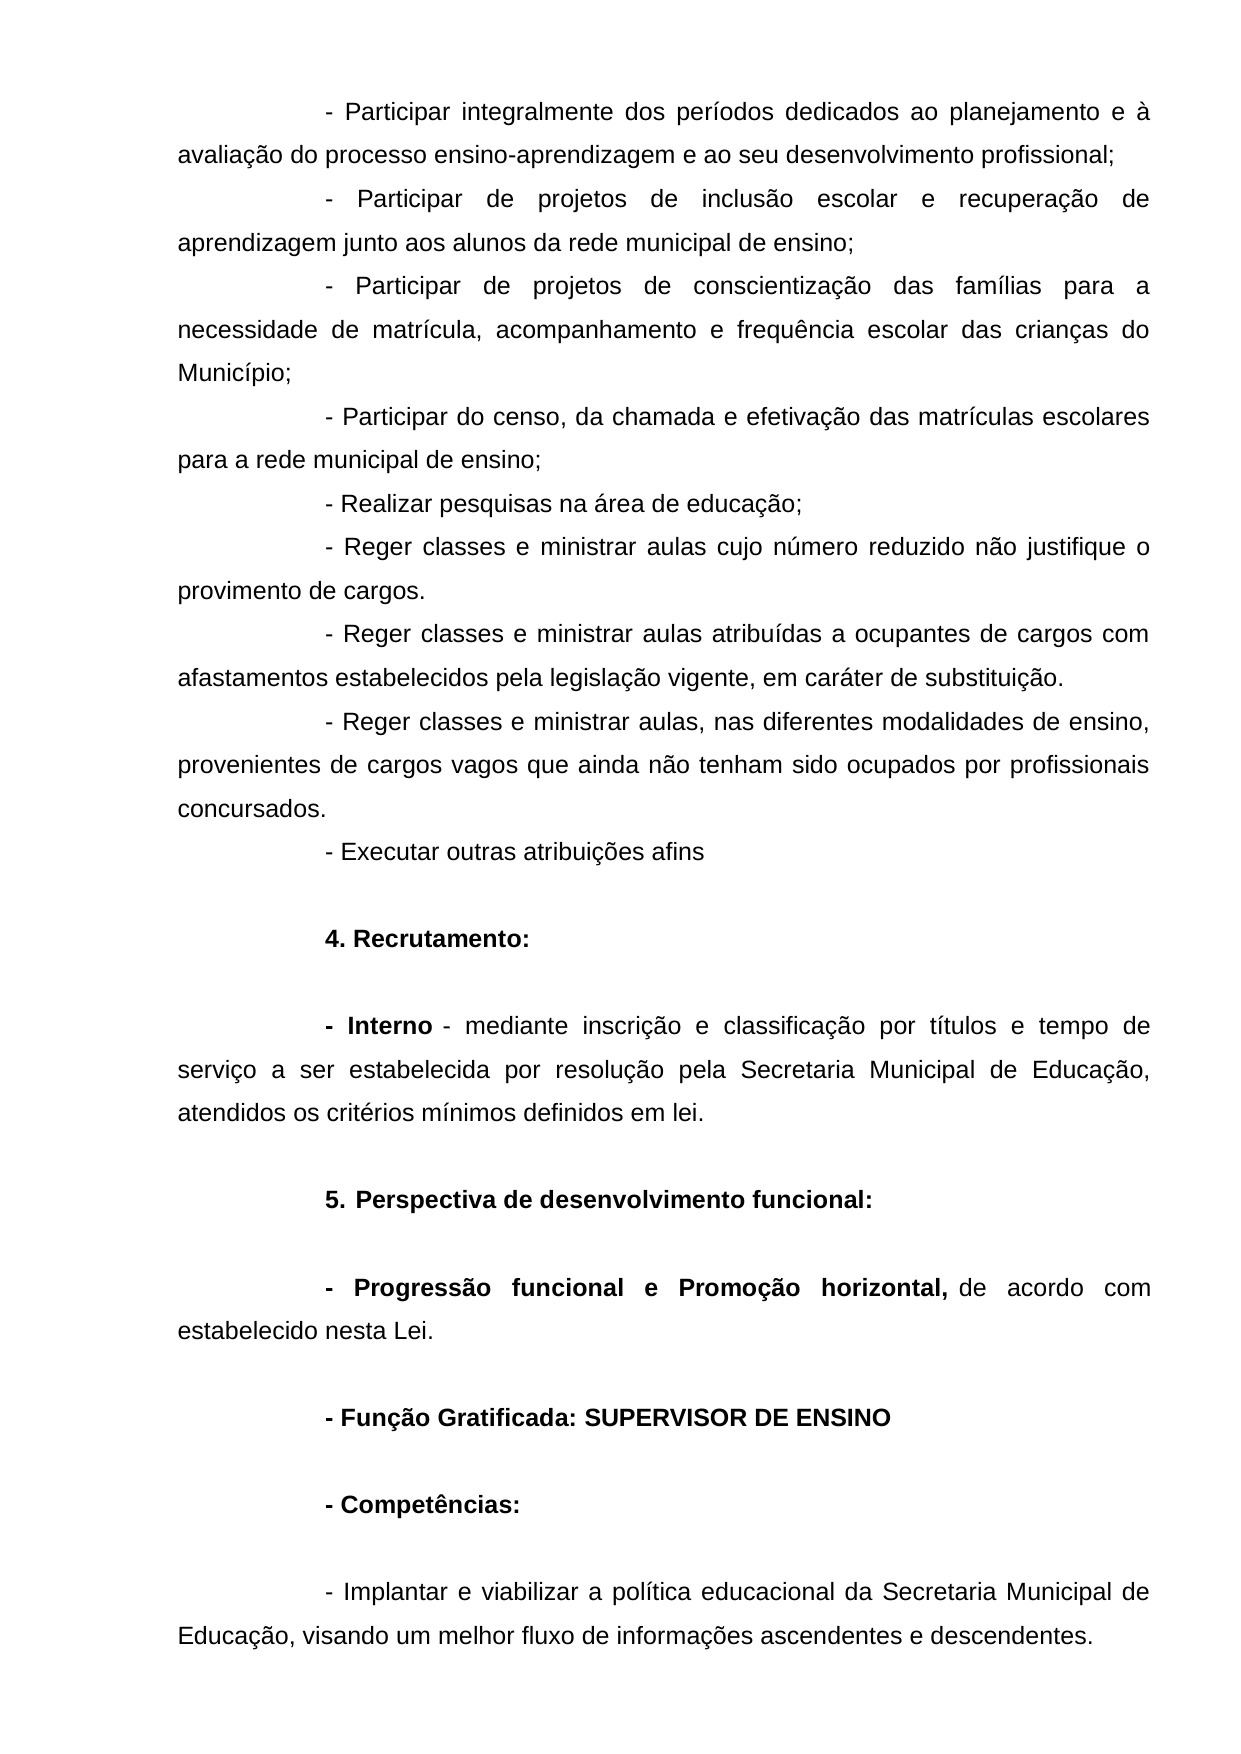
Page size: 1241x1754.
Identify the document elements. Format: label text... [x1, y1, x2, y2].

text - Função Gratificada: SUPERVISOR DE ENSINO [177, 1403, 1152, 1432]
text - Interno - mediante inscrição e classificação por títulos e tempo de serviço a ser estabelecida por resolução pela Secretaria Municipal de Educação, atendidos os critérios mínimos definidos em lei. [177, 1011, 1152, 1127]
text - Implantar e viabilizar a política educacional da Secretaria Municipal de Educação, visando um melhor fluxo de informações ascendentes e descendentes. [177, 1577, 1152, 1650]
text - Participar de projetos de inclusão escolar e recuperação de aprendizagem junto aos alunos da rede municipal de ensino; [177, 184, 1152, 257]
text - Reger classes e ministrar aulas cujo número reduzido não justifique o provimento de cargos. [177, 532, 1152, 605]
text - Reger classes e ministrar aulas atribuídas a ocupantes de cargos com afastamentos estabelecidos pela legislação vigente, em caráter de substituição. [177, 619, 1152, 692]
text - Progressão funcional e Promoção horizontal, de acordo com estabelecido nesta Lei. [177, 1272, 1152, 1345]
text 4. Recrutamento: [177, 924, 1152, 953]
text - Participar do censo, da chamada e efetivação das matrículas escolares para a rede municipal de ensino; [177, 402, 1152, 474]
text - Reger classes e ministrar aulas, nas diferentes modalidades de ensino, provenientes de cargos vagos que ainda não tenham sido ocupados por profissionais concursados. [177, 706, 1152, 823]
text - Executar outras atribuições afins [177, 837, 1152, 866]
text 5. Perspectiva de desenvolvimento funcional: [177, 1185, 1152, 1214]
text - Realizar pesquisas na área de educação; [177, 489, 1152, 518]
text - Participar de projetos de conscientização das famílias para a necessidade de matrícula, acompanhamento e frequência escolar das crianças do Município; [177, 271, 1152, 387]
text - Participar integralmente dos períodos dedicados ao planejamento e à avaliação do processo ensino-aprendizagem e ao seu desenvolvimento profissional; [177, 97, 1152, 169]
text - Competências: [177, 1490, 1152, 1519]
